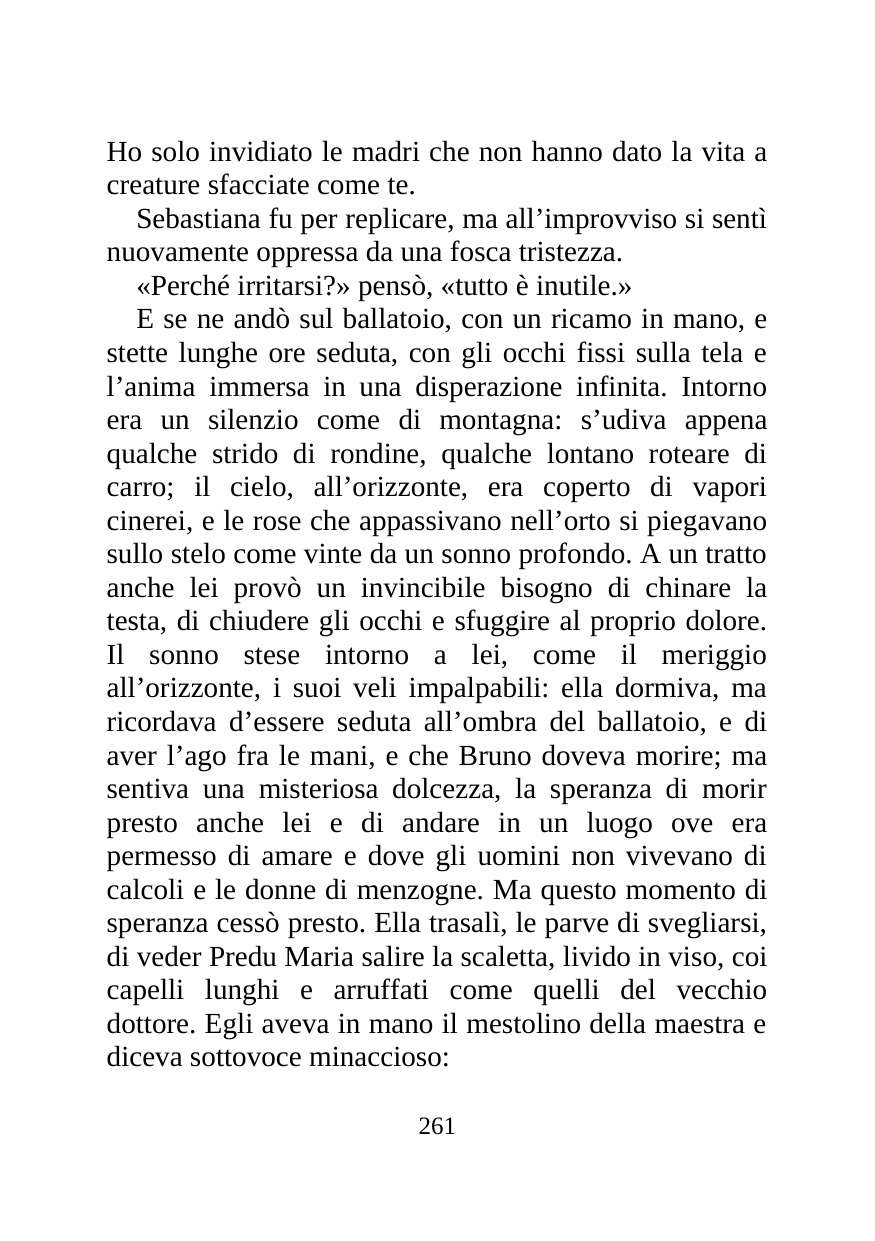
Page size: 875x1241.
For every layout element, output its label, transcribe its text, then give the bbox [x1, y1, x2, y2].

text Ho solo invidiato le madri che non hanno dato la vita a creature sfacciate come te. [106, 134, 768, 201]
text Sebastiana fu per replicare, ma all’improvviso si sentì nuovamente oppressa da una fosca tristezza. [106, 201, 768, 268]
text «Perché irritarsi?» pensò, «tutto è inutile.» [106, 268, 768, 302]
text E se ne andò sul ballatoio, con un ricamo in mano, e stette lunghe ore seduta, con gli occhi fissi sulla tela e l’anima immersa in una disperazione infinita. Intorno era un silenzio come di montagna: s’udiva appena qualche strido di rondine, qualche lontano roteare di carro; il cielo, all’orizzonte, era coperto di vapori cinerei, e le rose che appassivano nell’orto si piegavano sullo stelo come vinte da un sonno profondo. A un tratto anche lei provò un invincibile bisogno di chinare la testa, di chiudere gli occhi e sfuggire al proprio dolore. Il sonno stese intorno a lei, come il meriggio all’orizzonte, i suoi veli impalpabili: ella dormiva, ma ricordava d’essere seduta all’ombra del ballatoio, e di aver l’ago fra le mani, e che Bruno doveva morire; ma sentiva una misteriosa dolcezza, la speranza di morir presto anche lei e di andare in un luogo ove era permesso di amare e dove gli uomini non vivevano di calcoli e le donne di menzogne. Ma questo momento di speranza cessò presto. Ella trasalì, le parve di svegliarsi, di veder Predu Maria salire la scaletta, livido in viso, coi capelli lunghi e arruffati come quelli del vecchio dottore. Egli aveva in mano il mestolino della maestra e diceva sottovoce minaccioso: [106, 302, 768, 1073]
